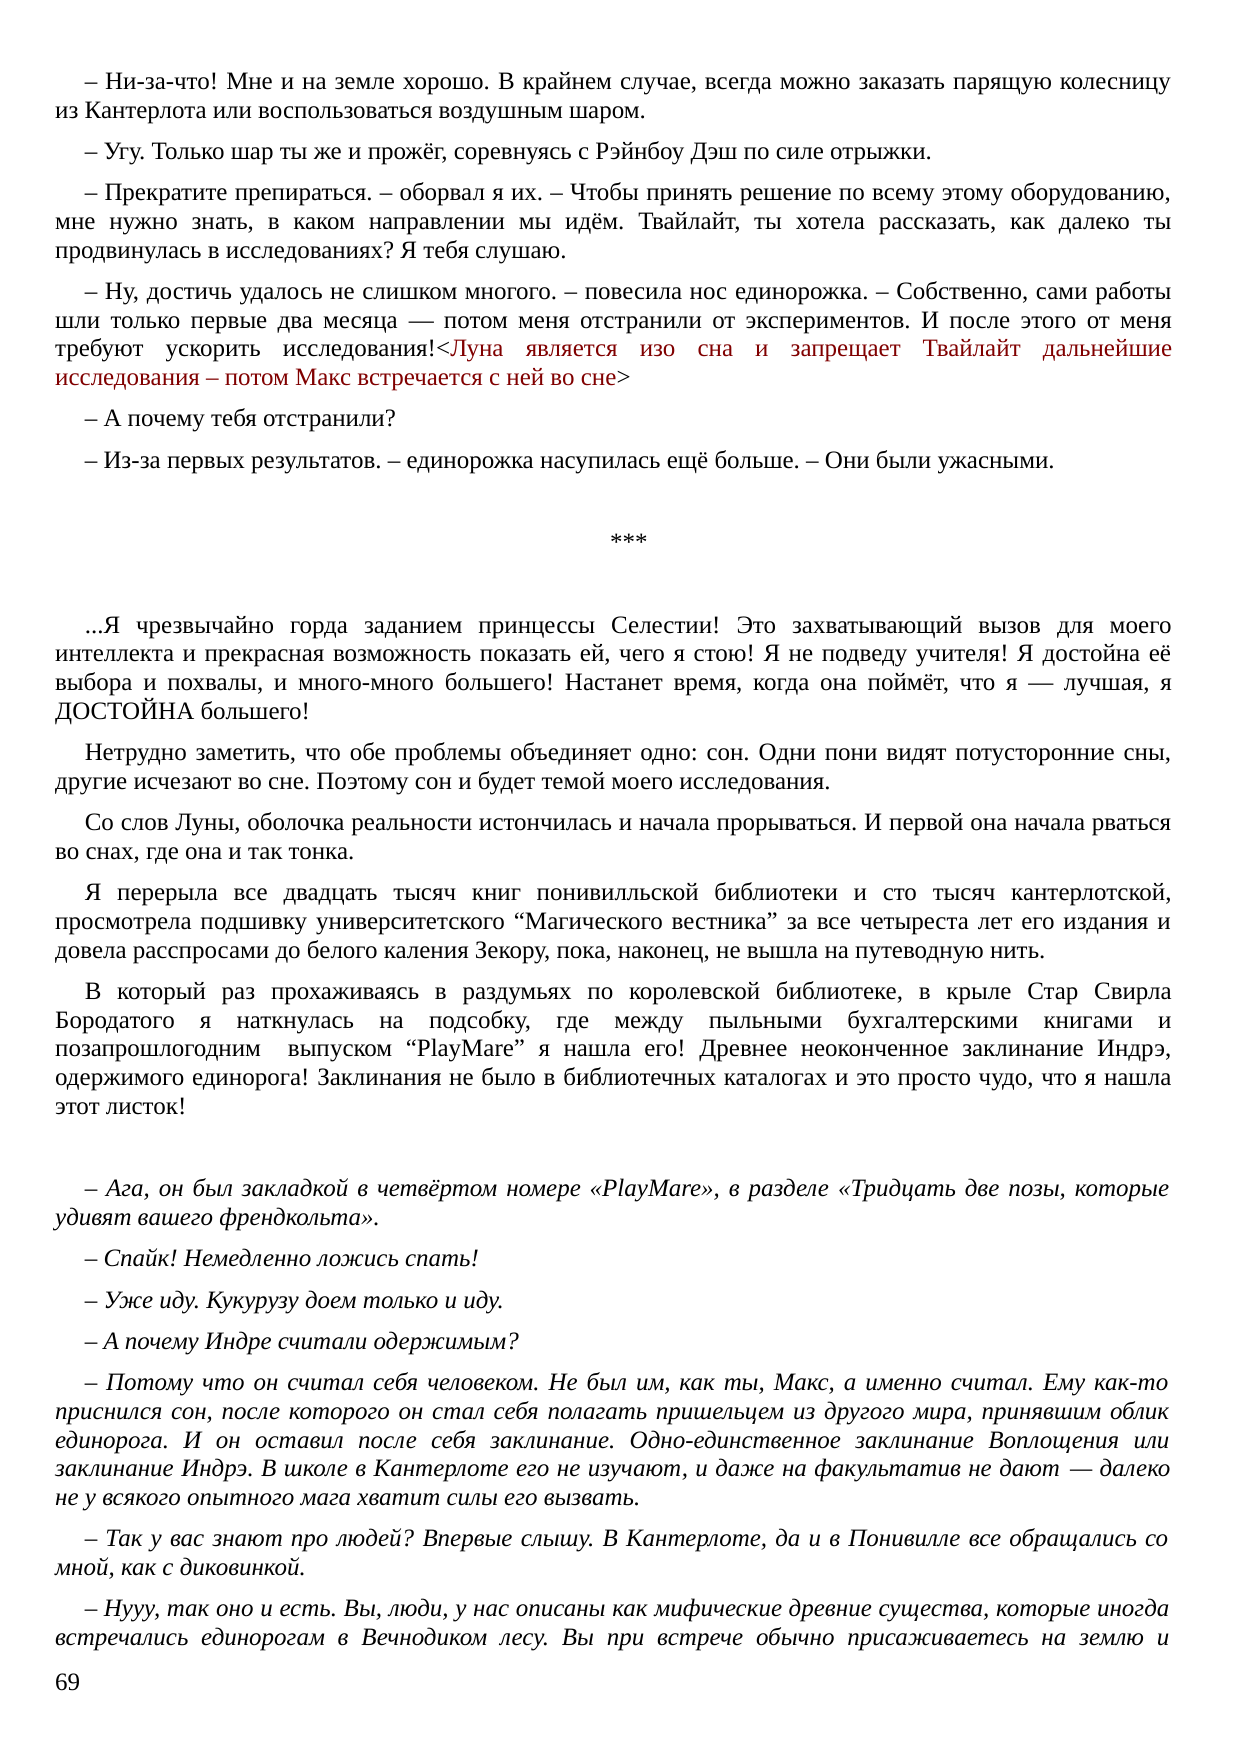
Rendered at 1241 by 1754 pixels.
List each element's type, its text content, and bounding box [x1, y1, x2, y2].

text – Потому что он считал себя человеком. Не был им, как ты, Макс, а именно считал. Ему как-то приснился сон, после которого он стал себя полагать пришельцем из другого мира, принявшим облик единорога. И он оставил после себя заклинание. Одно-единственное заклинание Воплощения или заклинание Индрэ. В школе в Кантерлоте его не изучают, и даже на факультатив не дают — далеко не у всякого опытного мага хватит силы его вызвать. [55, 1367, 1173, 1511]
text – Спайк! Немедленно ложись спать! [55, 1243, 1173, 1272]
text – Ни-за-что! Мне и на земле хорошо. В крайнем случае, всегда можно заказать парящую колесницу из Кантерлота или воспользоваться воздушным шаром. [55, 66, 1173, 123]
text – Из-за первых результатов. – единорожка насупилась ещё больше. – Они были ужасными. [55, 445, 1173, 473]
text – Нууу, так оно и есть. Вы, люди, у нас описаны как мифические древние существа, которые иногда встречались единорогам в Вечнодиком лесу. Вы при встрече обычно присаживаетесь на землю и [55, 1593, 1173, 1651]
text – А почему тебя отстранили? [55, 403, 1173, 432]
text – Прекратите препираться. – оборвал я их. – Чтобы принять решение по всему этому оборудованию, мне нужно знать, в каком направлении мы идём. Твайлайт, ты хотела рассказать, как далеко ты продвинулась в исследованиях? Я тебя слушаю. [55, 177, 1173, 263]
text *** [55, 527, 1173, 556]
text В который раз прохаживаясь в раздумьях по королевской библиотеке, в крыле Стар Свирла Бородатого я наткнулась на подсобку, где между пыльными бухгалтерскими книгами и позапрошлогодним выпуском “PlayMare” я нашла его! Древнее неоконченное заклинание Индрэ, одержимого единорога! Заклинания не было в библиотечных каталогах и это просто чудо, что я нашла этот листок! [55, 976, 1173, 1120]
text ...Я чрезвычайно горда заданием принцессы Селестии! Это захватывающий вызов для моего интеллекта и прекрасная возможность показать ей, чего я стою! Я не подведу учителя! Я достойна её выбора и похвалы, и много-много большего! Настанет время, когда она поймёт, что я — лучшая, я ДОСТОЙНА большего! [55, 610, 1173, 725]
text – Уже иду. Кукурузу доем только и иду. [55, 1285, 1173, 1313]
text – А почему Индре считали одержимым? [55, 1326, 1173, 1355]
text Нетрудно заметить, что обе проблемы объединяет одно: сон. Одни пони видят потусторонние сны, другие исчезают во сне. Поэтому сон и будет темой моего исследования. [55, 737, 1173, 795]
text – Угу. Только шар ты же и прожёг, соревнуясь с Рэйнбоу Дэш по силе отрыжки. [55, 136, 1173, 165]
text Я перерыла все двадцать тысяч книг понивилльской библиотеки и сто тысяч кантерлотской, просмотрела подшивку университетского “Магического вестника” за все четыреста лет его издания и довела расспросами до белого каления Зекору, пока, наконец, не вышла на путеводную нить. [55, 877, 1173, 963]
text Со слов Луны, оболочка реальности истончилась и начала прорываться. И первой она начала рваться во снах, где она и так тонка. [55, 807, 1173, 865]
text – Ну, достичь удалось не слишком многого. – повесила нос единорожка. – Собственно, сами работы шли только первые два месяца — потом меня отстранили от экспериментов. И после этого от меня требуют ускорить исследования!<Луна является изо сна и запрещает Твайлайт дальнейшие исследования – потом Макс встречается с ней во сне> [55, 276, 1173, 391]
text – Ага, он был закладкой в четвёртом номере «PlayMare», в разделе «Тридцать две позы, которые удивят вашего френдкольта». [55, 1173, 1173, 1231]
text – Так у вас знают про людей? Впервые слышу. В Кантерлоте, да и в Понивилле все обращались со мной, как с диковинкой. [55, 1523, 1173, 1581]
